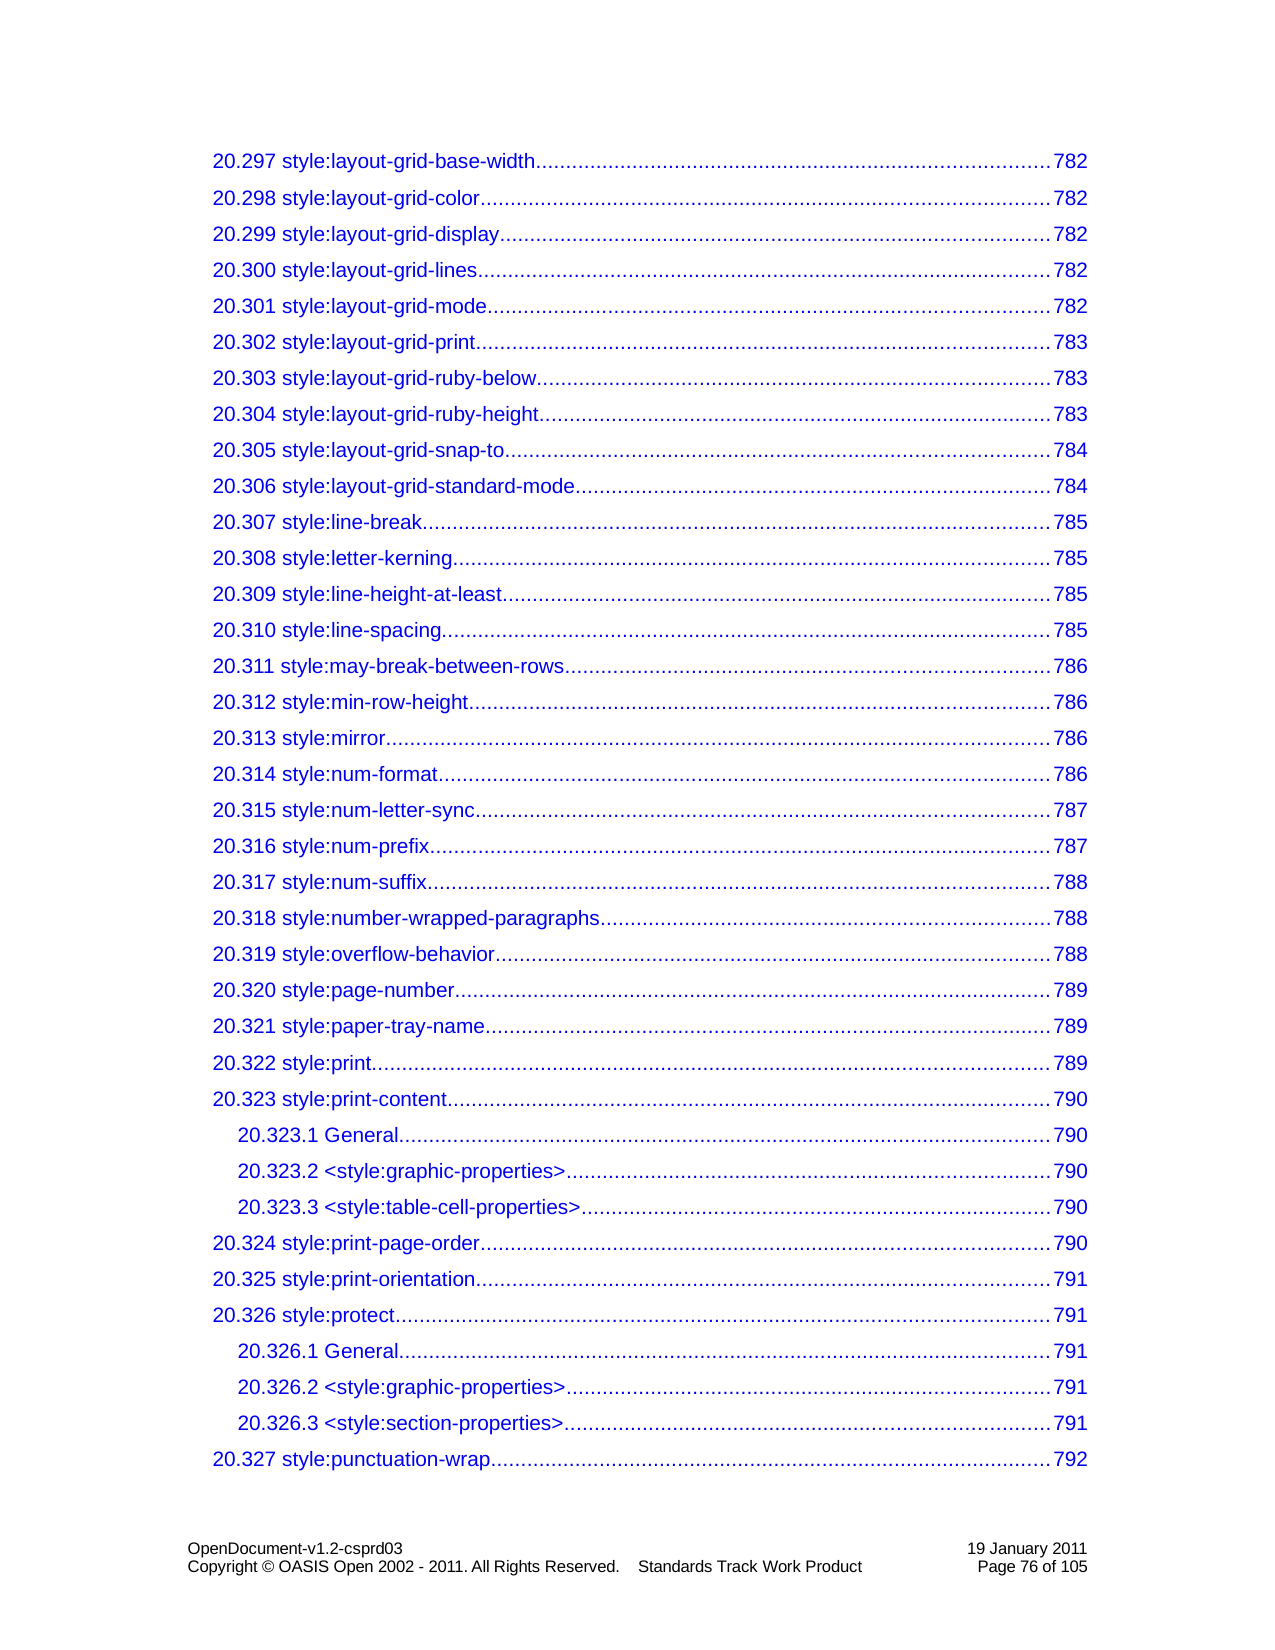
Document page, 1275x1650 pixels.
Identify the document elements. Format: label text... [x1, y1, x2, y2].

text 20.315 style:num-letter-sync 787 [212, 799, 1088, 822]
text 20.323.2 <style:graphic-properties> 790 [237, 1159, 1088, 1183]
text 20.323.3 <style:table-cell-properties> 790 [237, 1195, 1088, 1219]
text 20.300 style:layout-grid-lines 782 [212, 258, 1088, 282]
text 20.305 style:layout-grid-snap-to 784 [212, 438, 1088, 462]
text 20.303 style:layout-grid-ruby-below 783 [212, 366, 1088, 390]
text 20.298 style:layout-grid-color 782 [212, 186, 1088, 209]
text 20.325 style:print-orientation 791 [212, 1267, 1088, 1291]
text 20.327 style:punctuation-wrap 792 [212, 1447, 1088, 1471]
text 20.314 style:num-format 786 [212, 763, 1088, 786]
text 20.316 style:num-prefix 787 [212, 835, 1088, 858]
text 20.326.2 <style:graphic-properties> 791 [237, 1375, 1088, 1399]
text 20.326.1 General 791 [237, 1339, 1088, 1363]
text 20.319 style:overflow-behavior 788 [212, 943, 1088, 966]
text 20.324 style:print-page-order 790 [212, 1231, 1088, 1255]
text 20.322 style:print 789 [212, 1051, 1088, 1074]
text 20.323 style:print-content 790 [212, 1087, 1088, 1111]
text 20.309 style:line-height-at-least 785 [212, 582, 1088, 606]
text 20.302 style:layout-grid-print 783 [212, 330, 1088, 354]
text 20.297 style:layout-grid-base-width 782 [212, 150, 1088, 173]
text 20.307 style:line-break 785 [212, 510, 1088, 534]
text 20.299 style:layout-grid-display 782 [212, 222, 1088, 246]
text 20.326 style:protect 791 [212, 1303, 1088, 1327]
text 20.318 style:number-wrapped-paragraphs 788 [212, 907, 1088, 930]
text 20.304 style:layout-grid-ruby-height 783 [212, 402, 1088, 426]
text 20.308 style:letter-kerning 785 [212, 546, 1088, 570]
text 20.323.1 General 790 [237, 1123, 1088, 1147]
text 20.312 style:min-row-height 786 [212, 691, 1088, 714]
text 20.326.3 <style:section-properties> 791 [237, 1411, 1088, 1435]
text 20.313 style:mirror 786 [212, 727, 1088, 750]
text 20.320 style:page-number 789 [212, 979, 1088, 1002]
text 20.321 style:paper-tray-name 789 [212, 1015, 1088, 1038]
text 20.310 style:line-spacing 785 [212, 618, 1088, 642]
text 20.306 style:layout-grid-standard-mode 784 [212, 474, 1088, 498]
text 20.301 style:layout-grid-mode 782 [212, 294, 1088, 318]
text 20.317 style:num-suffix 788 [212, 871, 1088, 894]
text 20.311 style:may-break-between-rows 786 [212, 654, 1088, 678]
